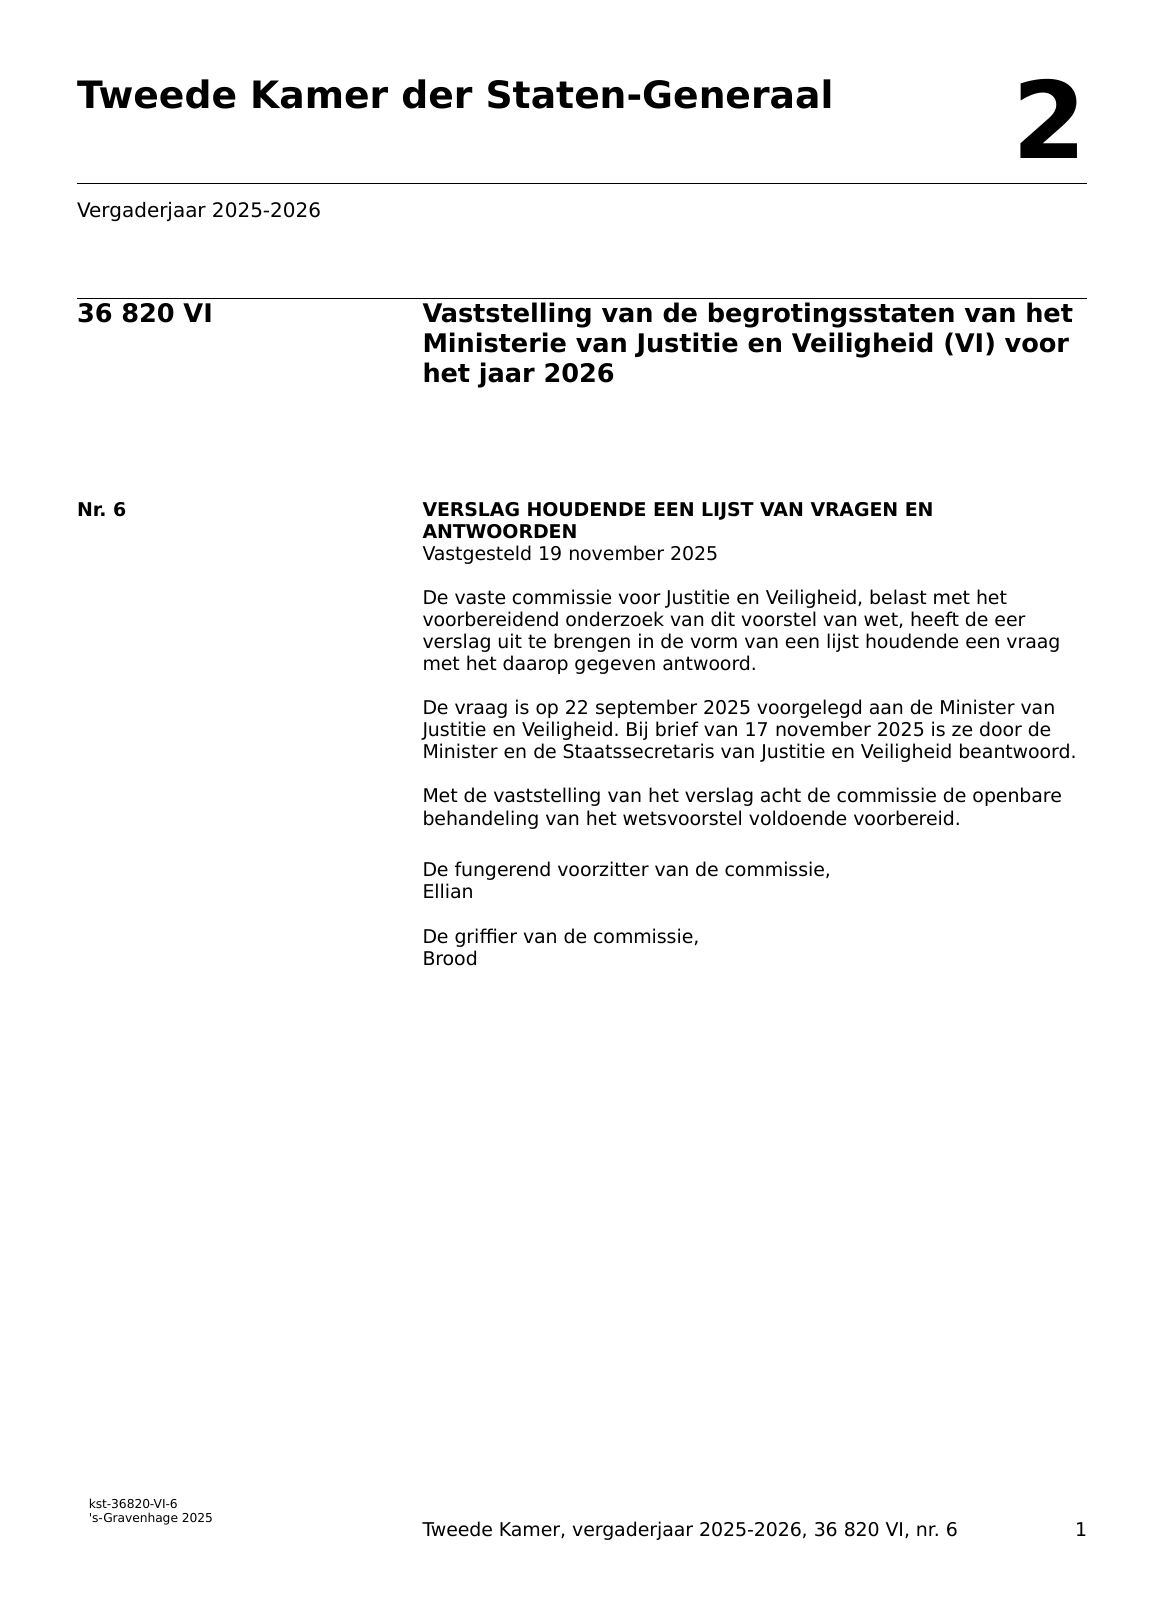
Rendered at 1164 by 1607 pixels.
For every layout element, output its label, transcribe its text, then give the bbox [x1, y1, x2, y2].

table_cell Vergaderjaar 2025-2026 [77, 184, 1087, 298]
text De vaste commissie voor Justitie en Veiligheid, belast met het voorbereidend onderzoek van dit voorstel van wet, heeft de eer verslag uit te brengen in de vorm van een lijst houdende een vraag met het daarop gegeven antwoord. [422, 587, 1087, 675]
text 's-Gravenhage 2025 [88, 1511, 323, 1525]
text De griffier van de commissie, Brood [422, 926, 1087, 969]
table_header Tweede Kamer der Staten-Generaal [77, 59, 886, 183]
text De fungerend voorzitter van de commissie, Ellian [422, 859, 1087, 903]
table_header 2 [886, 59, 1087, 183]
text kst-36820-VI-6 [88, 1497, 323, 1511]
text Vastgesteld 19 november 2025 [422, 543, 1087, 565]
subtitle Nr. 6 VERSLAG HOUDENDE EEN LIJST VAN VRAGEN EN ANTWOORDEN [77, 499, 1087, 543]
text Met de vaststelling van het verslag acht de commissie de openbare behandeling van het wetsvoorstel voldoende voorbereid. [422, 785, 1087, 829]
text De vraag is op 22 september 2025 voorgelegd aan de Minister van Justitie en Veiligheid. Bij brief van 17 november 2025 is ze door de Minister en de Staatssecretaris van Justitie en Veiligheid beantwoord. [422, 697, 1087, 763]
subtitle 36 820 VI Vaststelling van de begrotingsstaten van het Ministerie van Justitie en Veiligheid (VI) voor het jaar 2026 [77, 299, 1087, 388]
